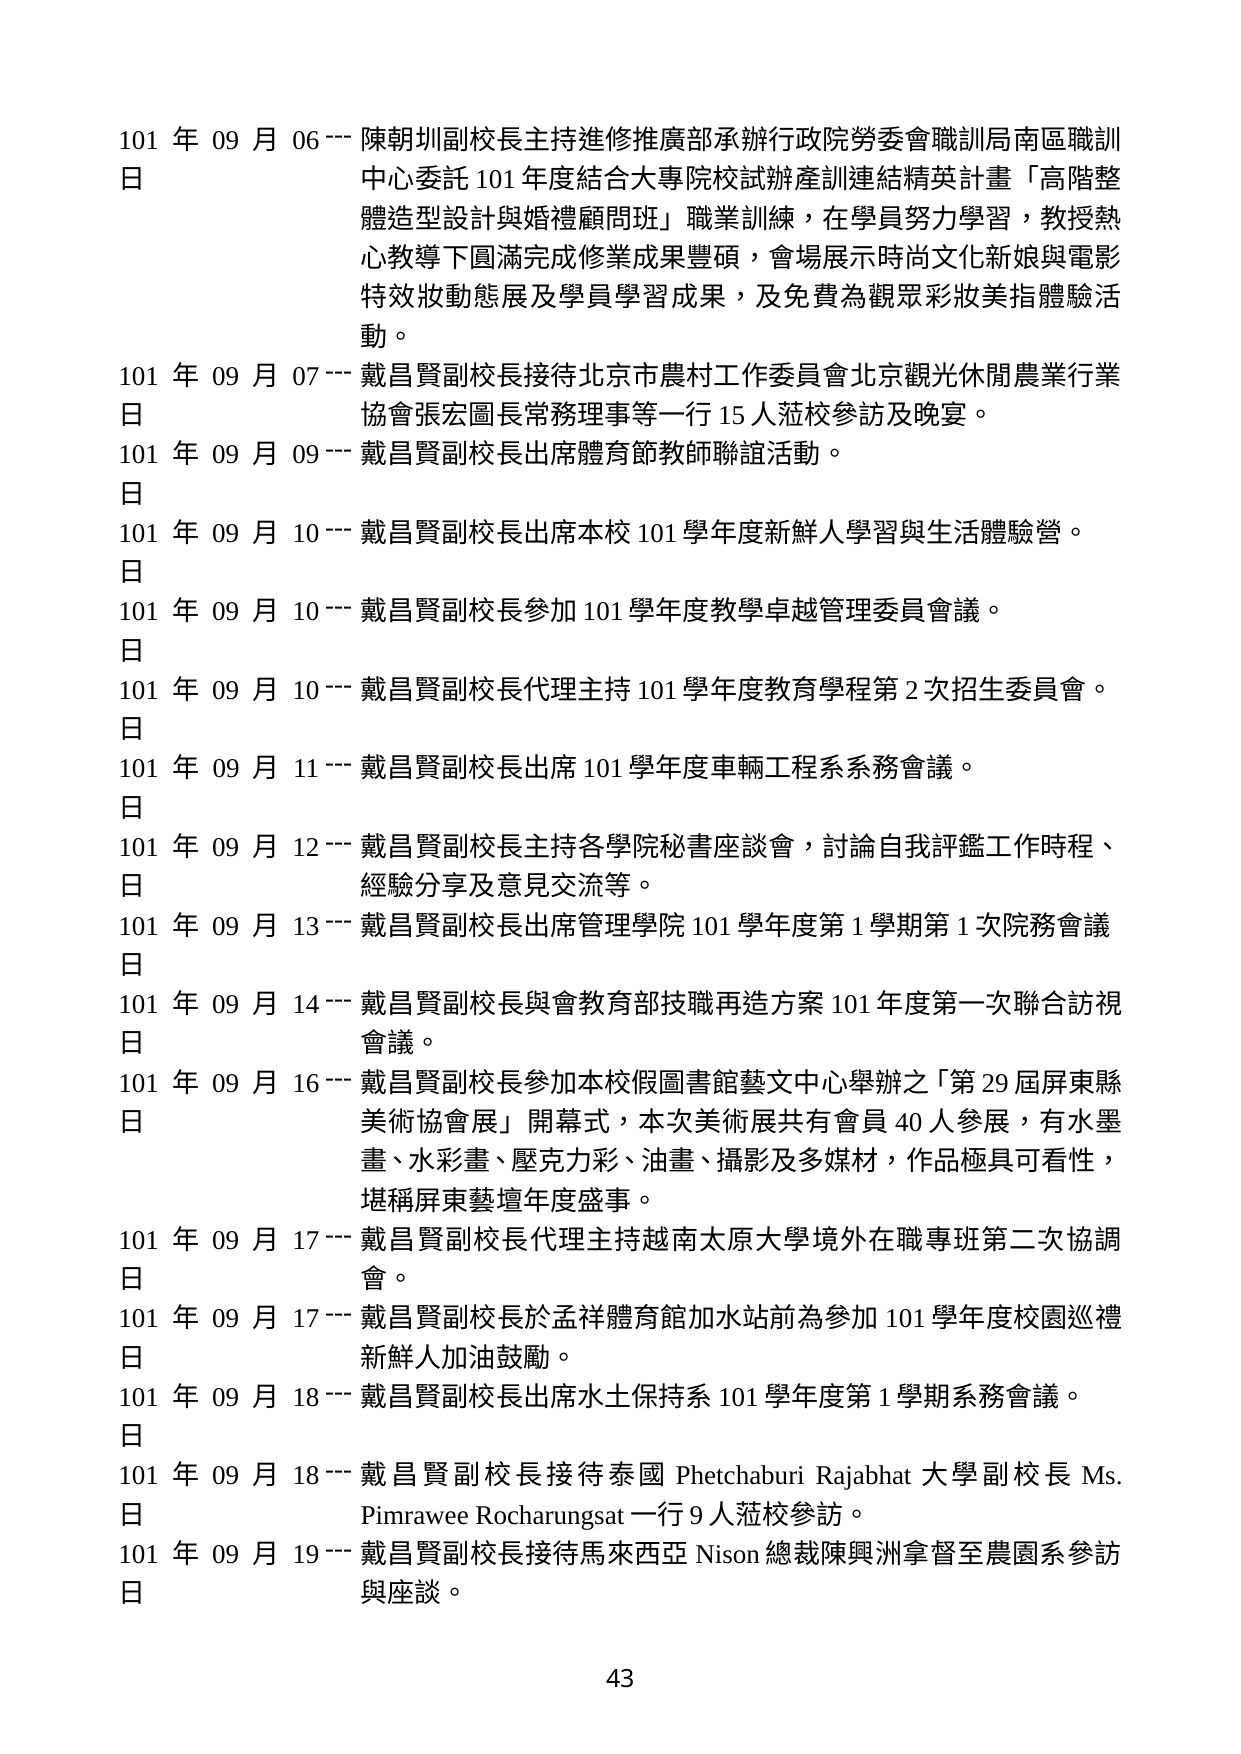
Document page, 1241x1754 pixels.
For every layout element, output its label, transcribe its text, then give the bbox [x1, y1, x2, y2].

table_cell 戴昌賢副校長代理主持101學年度教育學程第2次招生委員會。 [358, 668, 1125, 746]
table_cell --- [322, 354, 357, 432]
table_cell 101年09月16日 [115, 1061, 322, 1218]
table_cell --- [322, 904, 357, 982]
table_cell --- [322, 1453, 357, 1532]
table_cell 101年09月10日 [115, 668, 322, 746]
table_cell --- [322, 825, 357, 903]
table_cell 101年09月06日 [115, 118, 322, 354]
table_cell 戴昌賢副校長出席本校101學年度新鮮人學習與生活體驗營。 [358, 511, 1125, 589]
table_cell --- [322, 432, 357, 511]
table_cell 101年09月09日 [115, 432, 322, 511]
table_cell 101年09月10日 [115, 589, 322, 668]
table_cell --- [322, 1061, 357, 1218]
table_cell --- [322, 668, 357, 746]
table_cell 戴昌賢副校長主持各學院秘書座談會，討論自我評鑑工作時程、經驗分享及意見交流等。 [358, 825, 1125, 903]
table_cell 戴昌賢副校長參加本校假圖書館藝文中心舉辦之「第29屆屏東縣美術協會展」開幕式，本次美術展共有會員40人參展，有水墨畫、水彩畫、壓克力彩、油畫、攝影及多媒材，作品極具可看性，堪稱屏東藝壇年度盛事。 [358, 1061, 1125, 1218]
table_cell 戴昌賢副校長接待馬來西亞Nison總裁陳興洲拿督至農園系參訪與座談。 [358, 1532, 1125, 1610]
table_cell 101年09月11日 [115, 746, 322, 825]
table_cell --- [322, 1375, 357, 1453]
table_cell 101年09月17日 [115, 1296, 322, 1375]
table_cell 戴昌賢副校長參加101學年度教學卓越管理委員會議。 [358, 589, 1125, 668]
table_cell 101年09月17日 [115, 1218, 322, 1296]
table_cell --- [322, 1296, 357, 1375]
table_cell 戴昌賢副校長出席水土保持系101學年度第1學期系務會議。 [358, 1375, 1125, 1453]
table_cell --- [322, 118, 357, 354]
table_cell --- [322, 1532, 357, 1610]
table_cell --- [322, 746, 357, 825]
table_cell 101年09月18日 [115, 1453, 322, 1532]
table_cell 101年09月18日 [115, 1375, 322, 1453]
table_cell 戴昌賢副校長與會教育部技職再造方案101年度第一次聯合訪視會議。 [358, 982, 1125, 1061]
table_cell 101年09月07日 [115, 354, 322, 432]
table_cell 陳朝圳副校長主持進修推廣部承辦行政院勞委會職訓局南區職訓中心委託101年度結合大專院校試辦產訓連結精英計畫「高階整體造型設計與婚禮顧問班」職業訓練，在學員努力學習，教授熱心教導下圓滿完成修業成果豐碩，會場展示時尚文化新娘與電影特效妝動態展及學員學習成果，及免費為觀眾彩妝美指體驗活動。 [358, 118, 1125, 354]
table_cell 戴昌賢副校長出席101學年度車輛工程系系務會議。 [358, 746, 1125, 825]
table_cell 101年09月12日 [115, 825, 322, 903]
table_cell --- [322, 1218, 357, 1296]
table_cell 101年09月13日 [115, 904, 322, 982]
table_cell --- [322, 511, 357, 589]
table_cell 戴昌賢副校長出席體育節教師聯誼活動。 [358, 432, 1125, 511]
table_cell 101年09月10日 [115, 511, 322, 589]
table_cell 101年09月14日 [115, 982, 322, 1061]
table_cell --- [322, 589, 357, 668]
table_cell 戴昌賢副校長於孟祥體育館加水站前為參加101學年度校園巡禮新鮮人加油鼓勵。 [358, 1296, 1125, 1375]
table_cell 101年09月19日 [115, 1532, 322, 1610]
table_cell 戴昌賢副校長代理主持越南太原大學境外在職專班第二次協調會。 [358, 1218, 1125, 1296]
table_cell 戴昌賢副校長接待北京市農村工作委員會北京觀光休閒農業行業協會張宏圖長常務理事等一行15人蒞校參訪及晚宴。 [358, 354, 1125, 432]
table_cell 戴昌賢副校長接待泰國Phetchaburi Rajabhat大學副校長Ms. Pimrawee Rocharungsat一行9人蒞校參訪。 [358, 1453, 1125, 1532]
table_cell 戴昌賢副校長出席管理學院101學年度第1學期第1次院務會議 [358, 904, 1125, 982]
table_cell --- [322, 982, 357, 1061]
